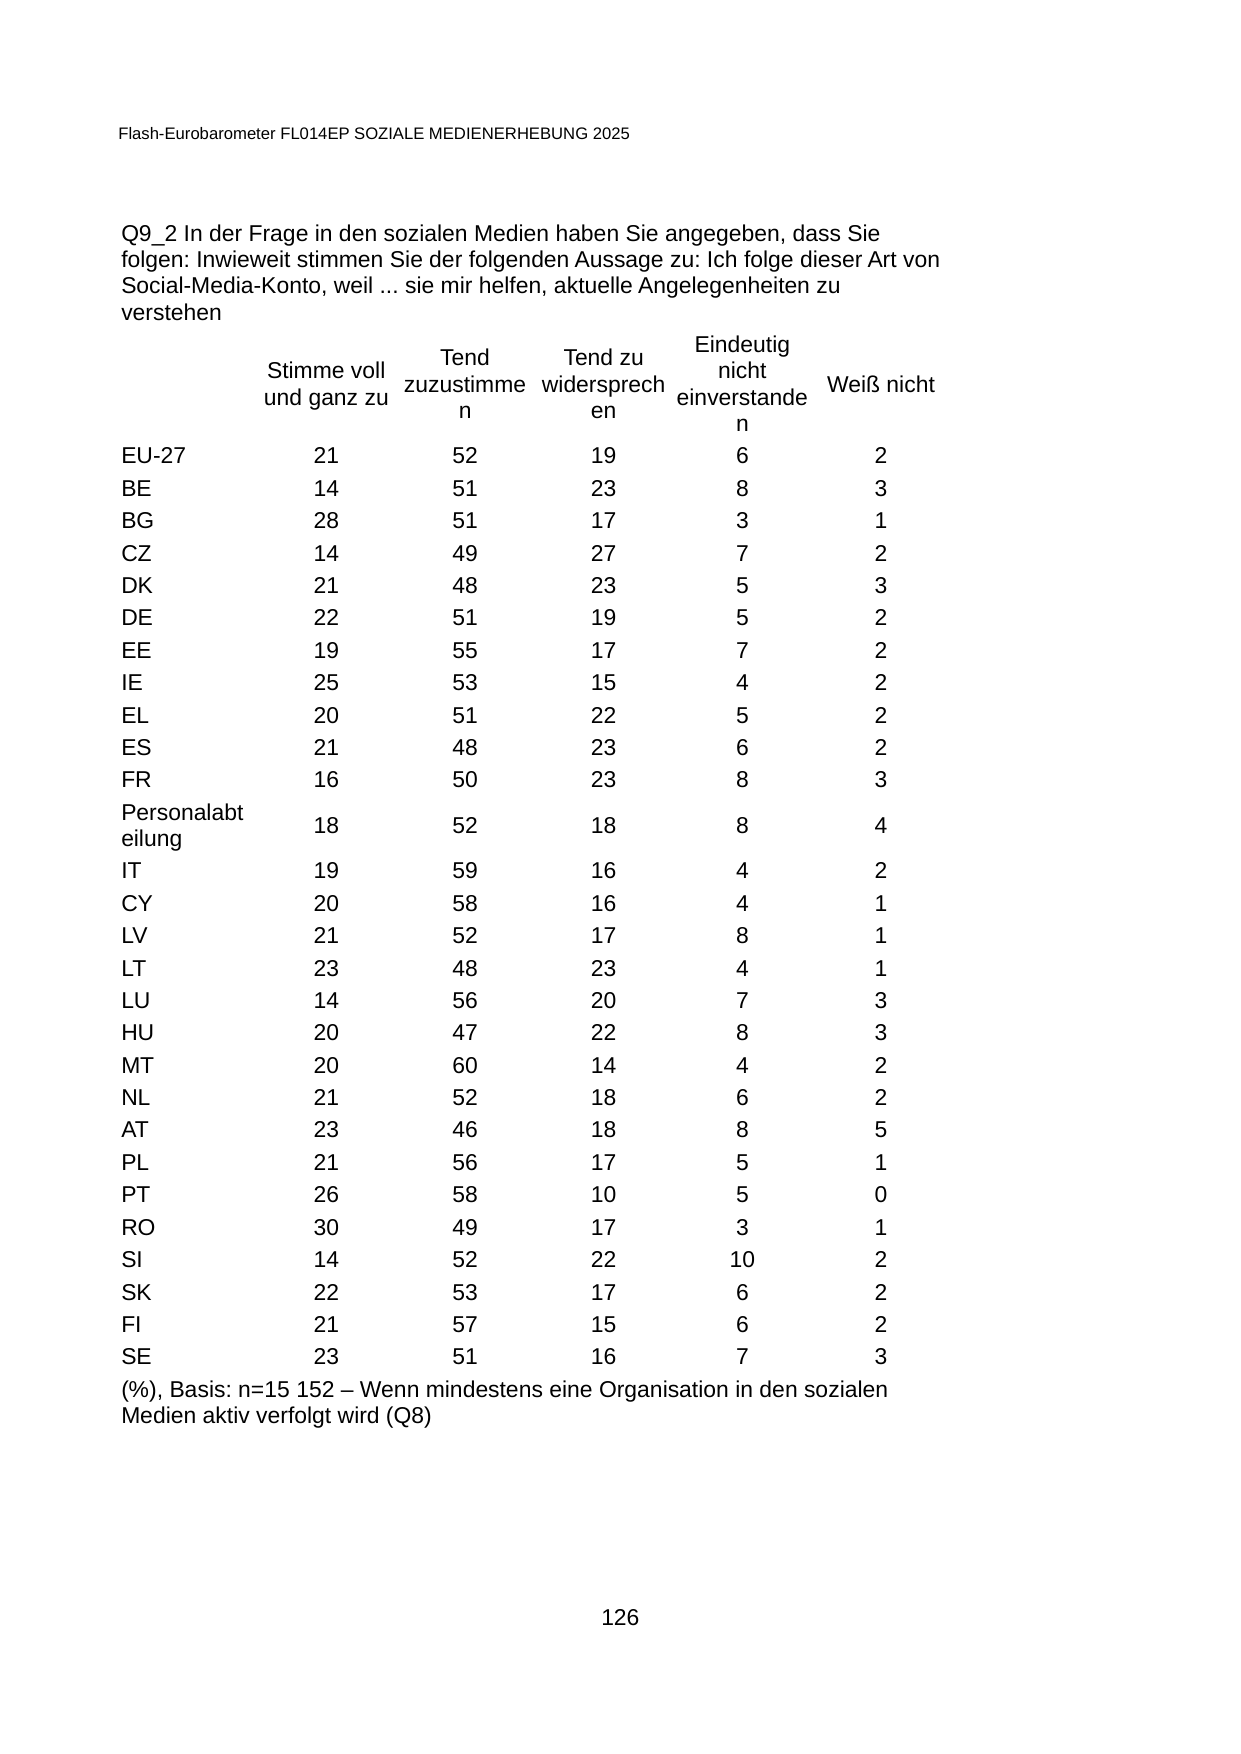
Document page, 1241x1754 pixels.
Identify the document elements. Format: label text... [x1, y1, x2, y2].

table_cell 17 [534, 1275, 673, 1308]
table_cell 52 [395, 919, 534, 951]
table_cell 46 [395, 1114, 534, 1146]
table_cell 17 [534, 919, 673, 951]
table_cell 7 [673, 634, 811, 666]
table_cell 22 [534, 1016, 673, 1049]
table_cell 16 [534, 1340, 673, 1373]
table_cell 2 [811, 731, 950, 763]
table_cell 3 [811, 1016, 950, 1049]
table_cell LV [118, 919, 257, 951]
table_cell 18 [534, 1114, 673, 1146]
table_cell 55 [395, 634, 534, 666]
table_cell 17 [534, 504, 673, 537]
table_cell 6 [673, 731, 811, 763]
table_cell Weiß nicht [811, 328, 950, 439]
table_cell 3 [811, 763, 950, 796]
table_cell 5 [673, 569, 811, 601]
table_cell 2 [811, 1081, 950, 1113]
table_cell 5 [673, 601, 811, 634]
table_cell 1 [811, 951, 950, 984]
table_cell 22 [257, 601, 395, 634]
table_cell Eindeutig nicht einverstanden [673, 328, 811, 439]
table_cell 22 [534, 699, 673, 731]
table_cell 23 [534, 472, 673, 504]
table_cell PT [118, 1178, 257, 1211]
table_cell 19 [534, 601, 673, 634]
table_cell 17 [534, 634, 673, 666]
table_cell 7 [673, 1340, 811, 1373]
table_cell 23 [257, 951, 395, 984]
table_cell 14 [257, 537, 395, 569]
table_cell ES [118, 731, 257, 763]
table_cell 3 [811, 984, 950, 1016]
table_cell 21 [257, 1146, 395, 1178]
table_cell 60 [395, 1049, 534, 1081]
table_cell 56 [395, 1146, 534, 1178]
table_cell RO [118, 1211, 257, 1243]
table_cell 52 [395, 796, 534, 854]
table_cell 3 [811, 472, 950, 504]
table_cell 51 [395, 504, 534, 537]
table_cell 7 [673, 537, 811, 569]
table_cell 48 [395, 951, 534, 984]
table_cell 52 [395, 439, 534, 472]
table_cell FR [118, 763, 257, 796]
table_cell 21 [257, 569, 395, 601]
table_cell 6 [673, 1275, 811, 1308]
table_cell 22 [257, 1275, 395, 1308]
table_cell 5 [673, 699, 811, 731]
table_cell 4 [673, 666, 811, 698]
table_cell DE [118, 601, 257, 634]
table_cell 27 [534, 537, 673, 569]
table_cell 5 [811, 1114, 950, 1146]
table_cell 14 [257, 1243, 395, 1275]
table_cell 3 [673, 504, 811, 537]
table_cell 53 [395, 666, 534, 698]
table_cell 7 [673, 984, 811, 1016]
table_cell [118, 328, 257, 439]
table_cell 21 [257, 731, 395, 763]
table_cell Tend zu widersprechen [534, 328, 673, 439]
table_cell 28 [257, 504, 395, 537]
table_cell 1 [811, 887, 950, 919]
table_cell 2 [811, 1308, 950, 1340]
table_cell 23 [257, 1340, 395, 1373]
table_cell SE [118, 1340, 257, 1373]
table_cell 23 [257, 1114, 395, 1146]
table_cell 53 [395, 1275, 534, 1308]
table_cell 16 [534, 887, 673, 919]
table_cell 49 [395, 537, 534, 569]
table_cell IE [118, 666, 257, 698]
table_cell 57 [395, 1308, 534, 1340]
table_cell Tend zuzustimmen [395, 328, 534, 439]
table_cell 21 [257, 439, 395, 472]
table_cell 4 [673, 854, 811, 887]
table_cell 1 [811, 504, 950, 537]
table_cell 48 [395, 569, 534, 601]
table_cell 20 [257, 1049, 395, 1081]
table_cell 51 [395, 1340, 534, 1373]
table_cell 8 [673, 796, 811, 854]
table_cell 30 [257, 1211, 395, 1243]
table_cell 14 [257, 472, 395, 504]
table_cell 18 [534, 1081, 673, 1113]
table_cell 8 [673, 1016, 811, 1049]
table_cell 15 [534, 1308, 673, 1340]
table_cell 19 [257, 854, 395, 887]
table_cell Stimme voll und ganz zu [257, 328, 395, 439]
table_cell LU [118, 984, 257, 1016]
table_cell 23 [534, 731, 673, 763]
table_cell 3 [673, 1211, 811, 1243]
table_cell FI [118, 1308, 257, 1340]
table_cell 59 [395, 854, 534, 887]
table_cell 23 [534, 951, 673, 984]
table_cell 2 [811, 666, 950, 698]
table_cell 51 [395, 472, 534, 504]
table_cell 17 [534, 1146, 673, 1178]
table_cell CY [118, 887, 257, 919]
table_cell 1 [811, 919, 950, 951]
table_cell DK [118, 569, 257, 601]
table_cell 21 [257, 1308, 395, 1340]
table_cell 20 [257, 1016, 395, 1049]
table_cell HU [118, 1016, 257, 1049]
table_cell 1 [811, 1211, 950, 1243]
table_cell 5 [673, 1178, 811, 1211]
table_cell 8 [673, 1114, 811, 1146]
table_cell 14 [534, 1049, 673, 1081]
table_cell EE [118, 634, 257, 666]
table_cell 6 [673, 1308, 811, 1340]
table_cell 10 [534, 1178, 673, 1211]
table_cell 18 [257, 796, 395, 854]
table_cell 4 [811, 796, 950, 854]
table_cell 21 [257, 1081, 395, 1113]
table_cell 50 [395, 763, 534, 796]
table_cell NL [118, 1081, 257, 1113]
table_cell Personalabteilung [118, 796, 257, 854]
table_cell 23 [534, 569, 673, 601]
table_cell 20 [257, 887, 395, 919]
table_cell SK [118, 1275, 257, 1308]
table_cell 2 [811, 854, 950, 887]
table_cell 2 [811, 1243, 950, 1275]
table_cell EU-27 [118, 439, 257, 472]
table_cell 2 [811, 1049, 950, 1081]
table_cell CZ [118, 537, 257, 569]
table_cell 3 [811, 1340, 950, 1373]
table_cell 8 [673, 472, 811, 504]
table_cell 20 [534, 984, 673, 1016]
table_cell 2 [811, 537, 950, 569]
table_cell 2 [811, 699, 950, 731]
table_cell 14 [257, 984, 395, 1016]
table_cell 47 [395, 1016, 534, 1049]
table_cell 8 [673, 919, 811, 951]
table_cell 6 [673, 439, 811, 472]
table_cell 6 [673, 1081, 811, 1113]
table_header Q9_2 In der Frage in den sozialen Medien haben Sie angegeben, dass Sie folgen: Inwieweit stimmen Sie der folgenden Aussage zu: Ich folge dieser Art von Social-Media-Konto, weil ... sie mir helfen, aktuelle Angelegenheiten zu verstehen [118, 217, 950, 328]
table_cell 23 [534, 763, 673, 796]
table_cell IT [118, 854, 257, 887]
table_cell 25 [257, 666, 395, 698]
table_cell PL [118, 1146, 257, 1178]
table_cell 2 [811, 1275, 950, 1308]
table_cell 52 [395, 1243, 534, 1275]
table_cell MT [118, 1049, 257, 1081]
table_cell 4 [673, 1049, 811, 1081]
table_cell 8 [673, 763, 811, 796]
table_cell BE [118, 472, 257, 504]
table_cell 21 [257, 919, 395, 951]
table_cell 2 [811, 439, 950, 472]
table_cell 2 [811, 634, 950, 666]
table_cell 16 [257, 763, 395, 796]
table_cell 3 [811, 569, 950, 601]
table_cell 0 [811, 1178, 950, 1211]
table_cell 4 [673, 887, 811, 919]
table_cell BG [118, 504, 257, 537]
table_cell AT [118, 1114, 257, 1146]
table_cell 16 [534, 854, 673, 887]
table_cell 58 [395, 887, 534, 919]
table_cell 17 [534, 1211, 673, 1243]
table_cell 10 [673, 1243, 811, 1275]
table_cell 56 [395, 984, 534, 1016]
table_cell 48 [395, 731, 534, 763]
table_cell 15 [534, 666, 673, 698]
table_cell 20 [257, 699, 395, 731]
table_cell LT [118, 951, 257, 984]
table_cell 1 [811, 1146, 950, 1178]
table_cell (%), Basis: n=15 152 – Wenn mindestens eine Organisation in den sozialen Medien aktiv verfolgt wird (Q8) [118, 1373, 950, 1431]
table_cell 26 [257, 1178, 395, 1211]
table_cell SI [118, 1243, 257, 1275]
table_cell 49 [395, 1211, 534, 1243]
table_cell 51 [395, 601, 534, 634]
table_cell 52 [395, 1081, 534, 1113]
table_cell 51 [395, 699, 534, 731]
table_cell 58 [395, 1178, 534, 1211]
table_cell 19 [534, 439, 673, 472]
table_cell EL [118, 699, 257, 731]
table_cell 18 [534, 796, 673, 854]
table_cell 19 [257, 634, 395, 666]
table_cell 22 [534, 1243, 673, 1275]
table_cell 2 [811, 601, 950, 634]
table_cell 4 [673, 951, 811, 984]
table_cell 5 [673, 1146, 811, 1178]
